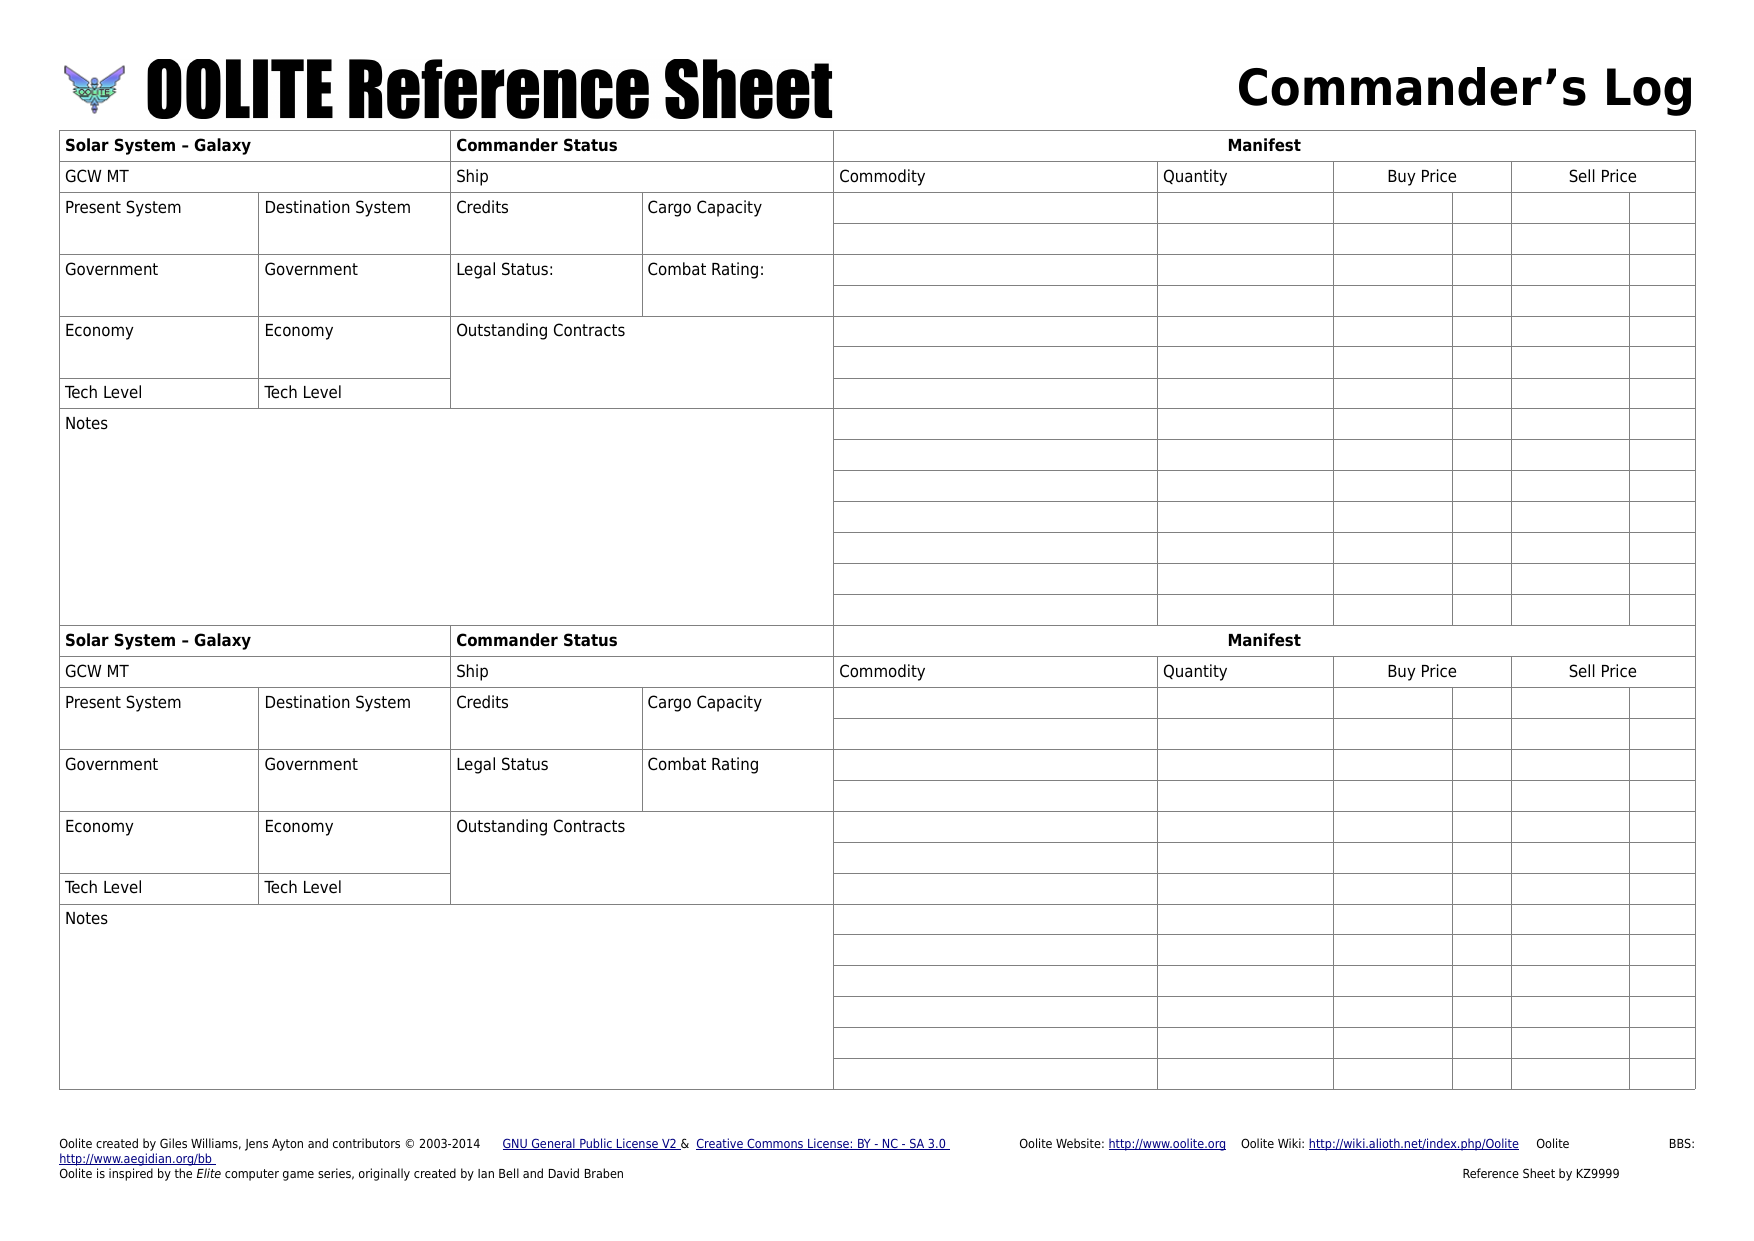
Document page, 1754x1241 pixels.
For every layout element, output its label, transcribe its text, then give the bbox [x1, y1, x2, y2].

table_cell [1158, 193, 1333, 223]
table_cell [1158, 750, 1333, 780]
table_cell [1158, 874, 1333, 903]
table_cell [834, 812, 1157, 842]
table_cell [1453, 533, 1511, 563]
table_cell [834, 688, 1157, 718]
table_cell [1630, 688, 1695, 718]
table_cell [1334, 905, 1452, 934]
table_cell [1158, 564, 1333, 594]
table_cell Destination System [259, 193, 450, 254]
table_cell Ship [451, 162, 833, 192]
table_cell [1158, 409, 1333, 439]
table_cell [1158, 1028, 1333, 1058]
table_cell [1453, 502, 1511, 532]
table_cell [1158, 255, 1333, 284]
table_cell Tech Level [259, 379, 450, 408]
table_cell [1334, 781, 1452, 811]
table_cell Notes [60, 905, 833, 1089]
table_cell Credits [451, 688, 642, 749]
table_cell [1158, 843, 1333, 872]
table_cell [1334, 812, 1452, 842]
table_cell [1453, 440, 1511, 470]
table_header Solar System – Galaxy [60, 626, 450, 656]
table_cell [1512, 502, 1629, 532]
table_cell [1630, 1059, 1695, 1089]
table_cell Commodity [834, 162, 1157, 192]
table_cell [1630, 966, 1695, 996]
table_cell [1453, 193, 1511, 223]
table_cell Present System [60, 193, 258, 254]
table_cell Economy [259, 812, 450, 872]
table_cell [1630, 347, 1695, 377]
table_cell [1630, 224, 1695, 254]
table_cell [1512, 1028, 1629, 1058]
table_cell [1334, 935, 1452, 965]
table_cell [1512, 966, 1629, 996]
table_cell [1630, 440, 1695, 470]
table_cell Government [259, 750, 450, 811]
table_cell [1630, 317, 1695, 346]
table_cell [1334, 502, 1452, 532]
table_cell [1334, 966, 1452, 996]
table_cell [834, 379, 1157, 408]
table_cell [1512, 347, 1629, 377]
table_cell Buy Price [1334, 657, 1511, 687]
table_cell [1512, 317, 1629, 346]
table_cell [834, 564, 1157, 594]
table_cell [834, 874, 1157, 903]
table_cell [1334, 874, 1452, 903]
table_header Commander Status [451, 626, 833, 656]
table_cell [1512, 379, 1629, 408]
table_cell [1158, 781, 1333, 811]
table_cell [1334, 471, 1452, 501]
table_cell [834, 843, 1157, 872]
table_cell [1453, 564, 1511, 594]
table_cell [834, 905, 1157, 934]
table_cell [834, 255, 1157, 284]
table_cell [1512, 781, 1629, 811]
table_cell [1630, 843, 1695, 872]
table_cell [1630, 409, 1695, 439]
table_cell [834, 317, 1157, 346]
table_cell [1334, 1028, 1452, 1058]
table_cell [834, 997, 1157, 1027]
table_cell [1334, 997, 1452, 1027]
table_cell [1453, 347, 1511, 377]
table_cell Ship [451, 657, 833, 687]
table_cell [1158, 379, 1333, 408]
table_cell [1512, 471, 1629, 501]
table_cell [1453, 409, 1511, 439]
table_cell GCW MT [60, 162, 450, 192]
table_cell [834, 533, 1157, 563]
table_cell [1334, 255, 1452, 284]
table_cell Government [60, 255, 258, 316]
table_cell Destination System [259, 688, 450, 749]
table_cell [1630, 1028, 1695, 1058]
table_cell Government [60, 750, 258, 811]
table_cell [1630, 502, 1695, 532]
table_cell Present System [60, 688, 258, 749]
table_header Manifest [834, 131, 1695, 161]
table_cell Cargo Capacity [643, 688, 833, 749]
table_cell [1512, 874, 1629, 903]
table_cell [1512, 905, 1629, 934]
table_cell [1630, 564, 1695, 594]
table_cell Tech Level [60, 874, 258, 903]
table_cell [1334, 440, 1452, 470]
table_cell [1158, 966, 1333, 996]
table_cell [1453, 750, 1511, 780]
table_cell [1334, 379, 1452, 408]
table_cell [1158, 471, 1333, 501]
table_cell Combat Rating [643, 750, 833, 811]
table_cell [1630, 750, 1695, 780]
table_cell Cargo Capacity [643, 193, 833, 254]
table_cell [1512, 224, 1629, 254]
table_cell Economy [60, 812, 258, 872]
table_cell [1512, 595, 1629, 625]
table_cell [1158, 905, 1333, 934]
table_cell [1334, 409, 1452, 439]
table_cell [1334, 595, 1452, 625]
table_cell [834, 750, 1157, 780]
table_cell [1453, 379, 1511, 408]
table_cell [1334, 347, 1452, 377]
table_cell [834, 966, 1157, 996]
table_cell [1512, 812, 1629, 842]
table_cell [1453, 255, 1511, 284]
table_cell [1453, 286, 1511, 316]
table_cell [1630, 781, 1695, 811]
table_cell Economy [60, 317, 258, 377]
table_cell [1334, 317, 1452, 346]
table_cell [1453, 688, 1511, 718]
table_cell [1158, 286, 1333, 316]
table_cell [1453, 317, 1511, 346]
table_cell [1630, 874, 1695, 903]
table_cell [1453, 843, 1511, 872]
table_cell [1453, 997, 1511, 1027]
table_header Manifest [834, 626, 1695, 656]
table_cell [1158, 502, 1333, 532]
table_cell Quantity [1158, 657, 1333, 687]
table_cell Credits [451, 193, 642, 254]
table_cell [1334, 750, 1452, 780]
table_cell Buy Price [1334, 162, 1511, 192]
table_cell [1512, 997, 1629, 1027]
table_cell [1334, 719, 1452, 749]
table_cell [1512, 286, 1629, 316]
table_cell [1334, 286, 1452, 316]
table_cell [1512, 533, 1629, 563]
table_cell [1334, 533, 1452, 563]
table_cell [1630, 533, 1695, 563]
table_cell [1334, 193, 1452, 223]
table_cell [1158, 224, 1333, 254]
table_cell [1158, 595, 1333, 625]
table_cell [1158, 440, 1333, 470]
table_cell [1453, 935, 1511, 965]
picture [61, 56, 128, 122]
table_cell Quantity [1158, 162, 1333, 192]
table_cell [834, 781, 1157, 811]
table_cell [1512, 935, 1629, 965]
table_cell [1512, 719, 1629, 749]
table_cell [1334, 843, 1452, 872]
table_cell [1453, 224, 1511, 254]
table_cell [1630, 255, 1695, 284]
table_cell [1630, 719, 1695, 749]
table_cell Commodity [834, 657, 1157, 687]
table_cell [834, 595, 1157, 625]
table_cell [1512, 564, 1629, 594]
table_cell [1453, 719, 1511, 749]
table_cell [834, 719, 1157, 749]
table_cell [1630, 812, 1695, 842]
table_cell [1453, 471, 1511, 501]
table_cell [1158, 812, 1333, 842]
table_cell [834, 347, 1157, 377]
table_cell [1334, 224, 1452, 254]
table_cell Outstanding Contracts [451, 812, 833, 903]
table_cell [1453, 966, 1511, 996]
table_cell [1334, 688, 1452, 718]
table_cell [1512, 440, 1629, 470]
table_cell [834, 935, 1157, 965]
table_header Solar System – Galaxy [60, 131, 450, 161]
table_cell Economy [259, 317, 450, 377]
table_cell [834, 224, 1157, 254]
table_cell [834, 1028, 1157, 1058]
table_cell [1512, 750, 1629, 780]
table_cell [1453, 595, 1511, 625]
table_cell [1158, 935, 1333, 965]
table_cell [1630, 193, 1695, 223]
table_cell Combat Rating: [643, 255, 833, 316]
table_cell [1334, 564, 1452, 594]
table_cell [1630, 595, 1695, 625]
table_cell [1630, 471, 1695, 501]
table_cell [1453, 874, 1511, 903]
table_cell Government [259, 255, 450, 316]
table_cell [1512, 1059, 1629, 1089]
table_cell [1453, 905, 1511, 934]
table_cell [1158, 317, 1333, 346]
table_cell [1158, 1059, 1333, 1089]
table_cell [834, 409, 1157, 439]
table_cell [1630, 905, 1695, 934]
table_cell Sell Price [1512, 162, 1695, 192]
table_cell [834, 502, 1157, 532]
table_cell [1512, 193, 1629, 223]
table_cell [1158, 347, 1333, 377]
table_cell [1630, 379, 1695, 408]
table_cell [1453, 781, 1511, 811]
table_cell [834, 1059, 1157, 1089]
table_cell Notes [60, 409, 833, 625]
table_cell [834, 193, 1157, 223]
table_cell [834, 286, 1157, 316]
table_header Commander Status [451, 131, 833, 161]
table_cell [1453, 1059, 1511, 1089]
table_cell [1630, 286, 1695, 316]
table_cell Outstanding Contracts [451, 317, 833, 408]
table_cell Tech Level [259, 874, 450, 903]
table_cell [834, 440, 1157, 470]
table_cell GCW MT [60, 657, 450, 687]
table_cell [1512, 409, 1629, 439]
table_cell Legal Status [451, 750, 642, 811]
table_cell [834, 471, 1157, 501]
table_cell [1512, 688, 1629, 718]
table_cell [1158, 997, 1333, 1027]
table_cell [1453, 812, 1511, 842]
table_cell [1630, 935, 1695, 965]
table_cell Legal Status: [451, 255, 642, 316]
picture [147, 59, 833, 119]
table_cell [1512, 843, 1629, 872]
table_cell [1630, 997, 1695, 1027]
table_cell [1334, 1059, 1452, 1089]
table_cell Sell Price [1512, 657, 1695, 687]
table_cell [1453, 1028, 1511, 1058]
table_cell Tech Level [60, 379, 258, 408]
table_cell [1158, 719, 1333, 749]
table_cell [1158, 688, 1333, 718]
table_cell [1512, 255, 1629, 284]
table_cell [1158, 533, 1333, 563]
